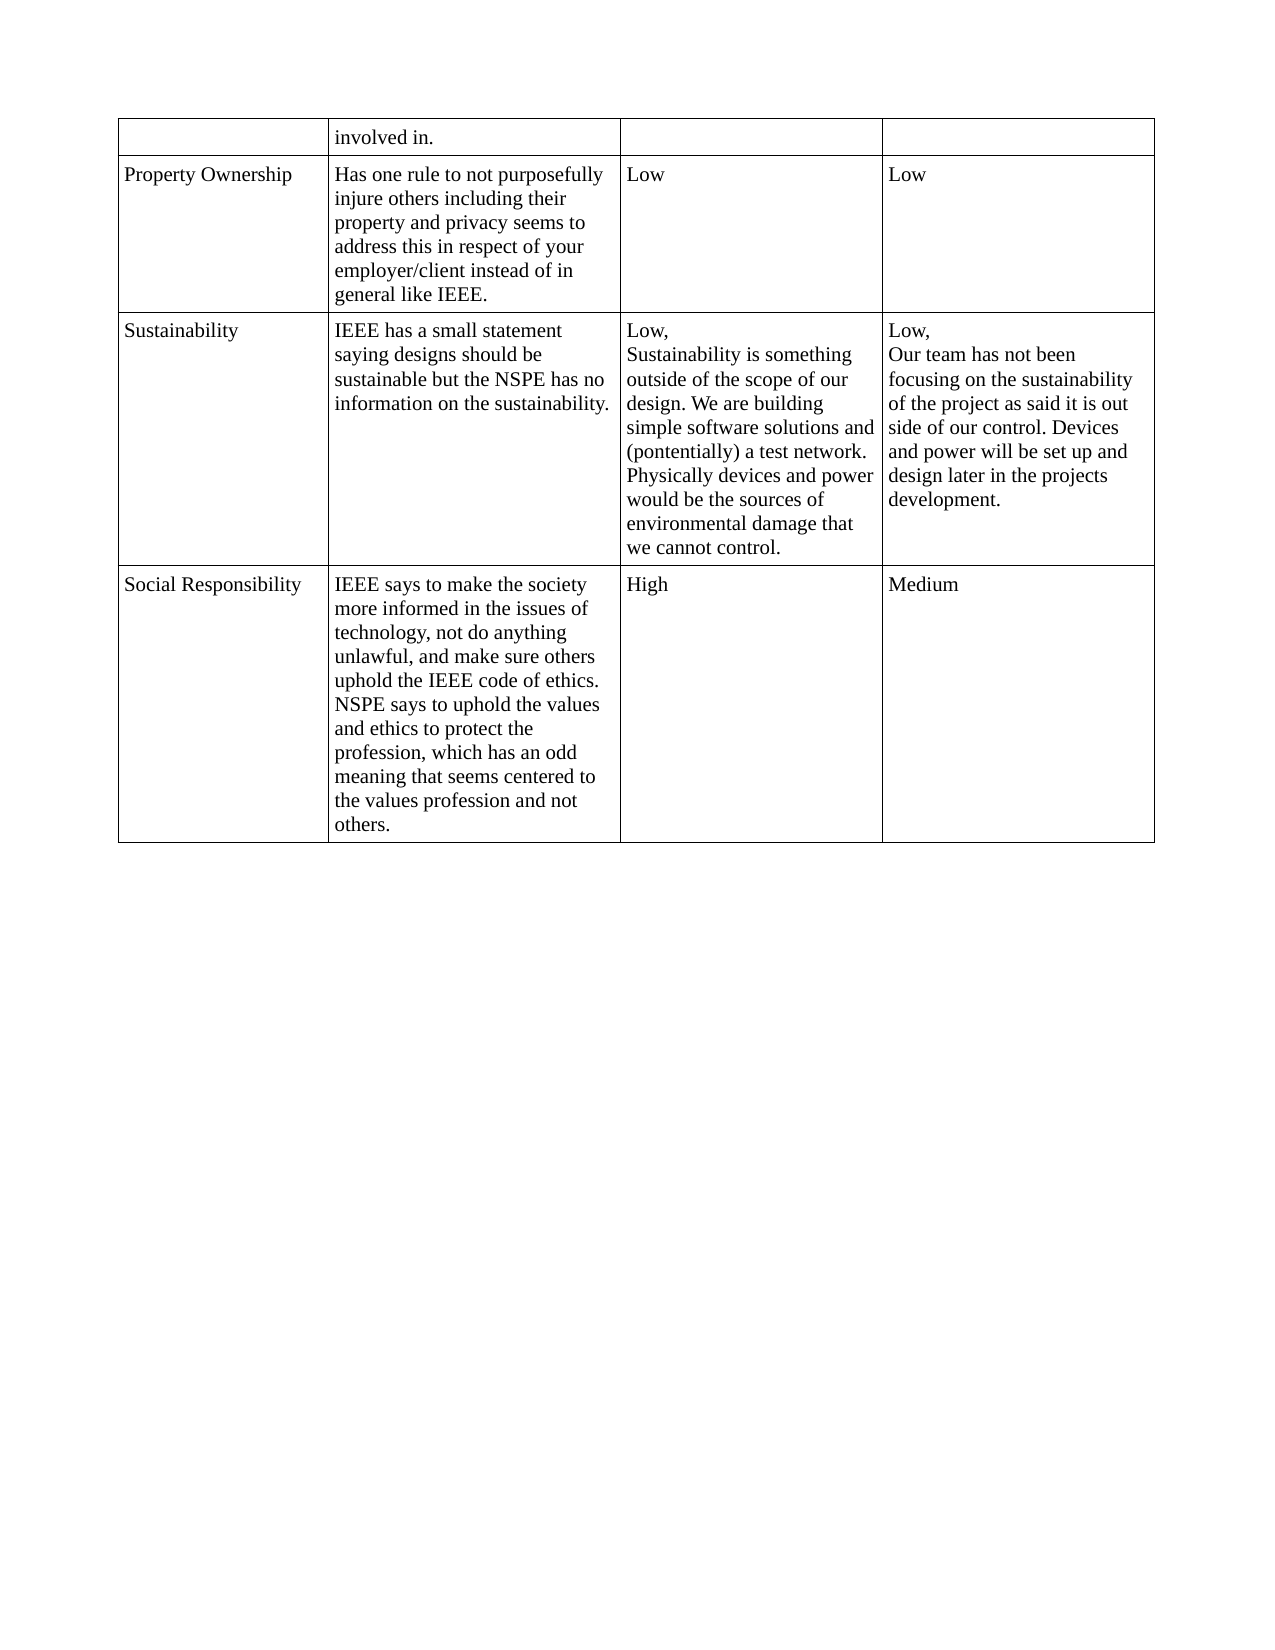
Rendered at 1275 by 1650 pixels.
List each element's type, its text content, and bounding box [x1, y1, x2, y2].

table_cell Property Ownership [119, 156, 328, 312]
table_cell [621, 119, 882, 155]
table_cell IEEE has a small statement saying designs should be sustainable but the NSPE has no information on the sustainability. [329, 313, 620, 565]
table_cell involved in. [329, 119, 620, 155]
table_cell High [621, 566, 882, 842]
table_cell [119, 119, 328, 155]
table_cell Social Responsibility [119, 566, 328, 842]
table_cell Sustainability [119, 313, 328, 565]
table_cell Low [621, 156, 882, 312]
table_cell Has one rule to not purposefully injure others including their property and privacy seems to address this in respect of your employer/client instead of in general like IEEE. [329, 156, 620, 312]
table_cell Low, Our team has not been focusing on the sustainability of the project as said it is out side of our control. Devices and power will be set up and design later in the projects development. [883, 313, 1154, 565]
table_cell Low, Sustainability is something outside of the scope of our design. We are building simple software solutions and (pontentially) a test network. Physically devices and power would be the sources of environmental damage that we cannot control. [621, 313, 882, 565]
table_cell [883, 119, 1154, 155]
table_cell Low [883, 156, 1154, 312]
table_cell IEEE says to make the society more informed in the issues of technology, not do anything unlawful, and make sure others uphold the IEEE code of ethics. NSPE says to uphold the values and ethics to protect the profession, which has an odd meaning that seems centered to the values profession and not others. [329, 566, 620, 842]
table_cell Medium [883, 566, 1154, 842]
